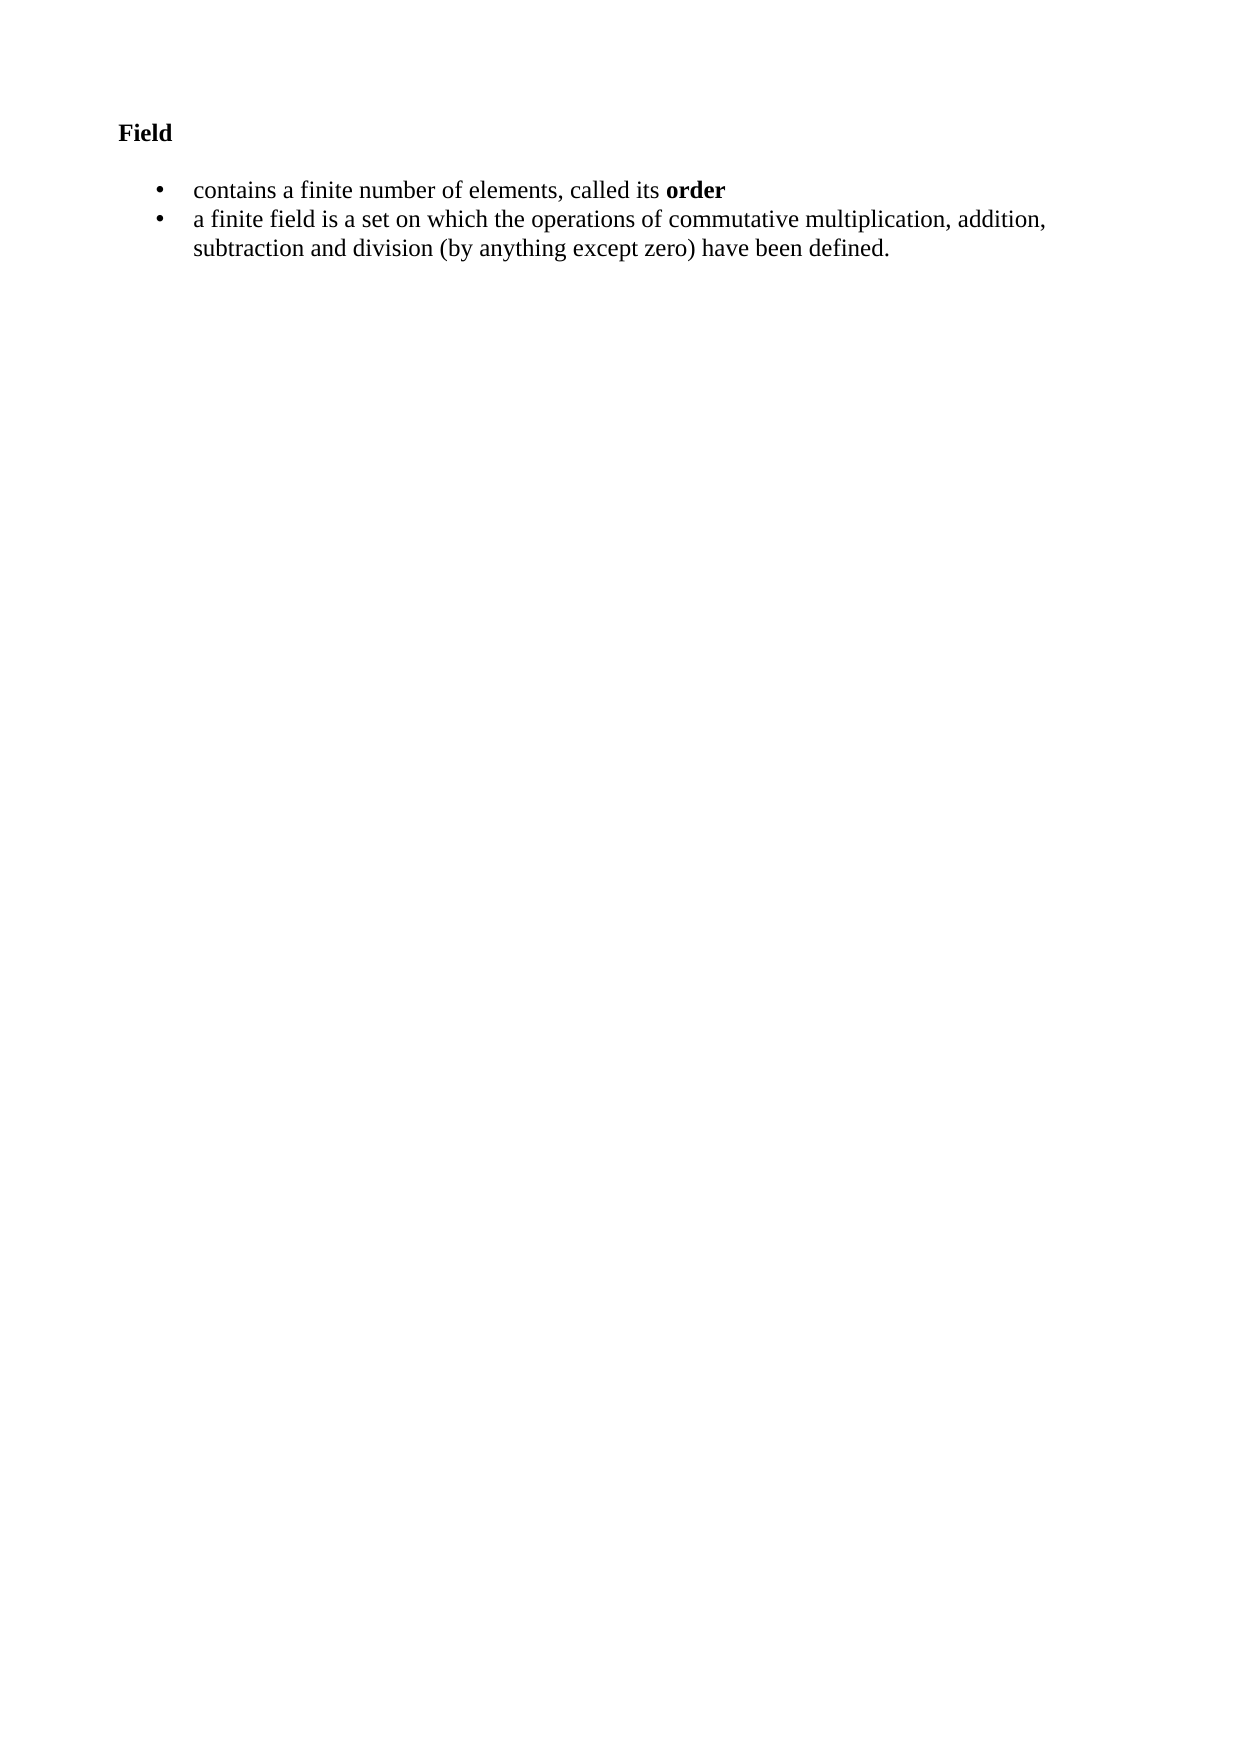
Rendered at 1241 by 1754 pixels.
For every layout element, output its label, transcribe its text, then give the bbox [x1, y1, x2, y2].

list a finite field is a set on which the operations of commutative multiplication, addition, subtraction and division (by anything except zero) have been defined. [156, 204, 1122, 262]
text Field [118, 118, 1122, 147]
list contains a finite number of elements, called its order [156, 176, 1122, 204]
